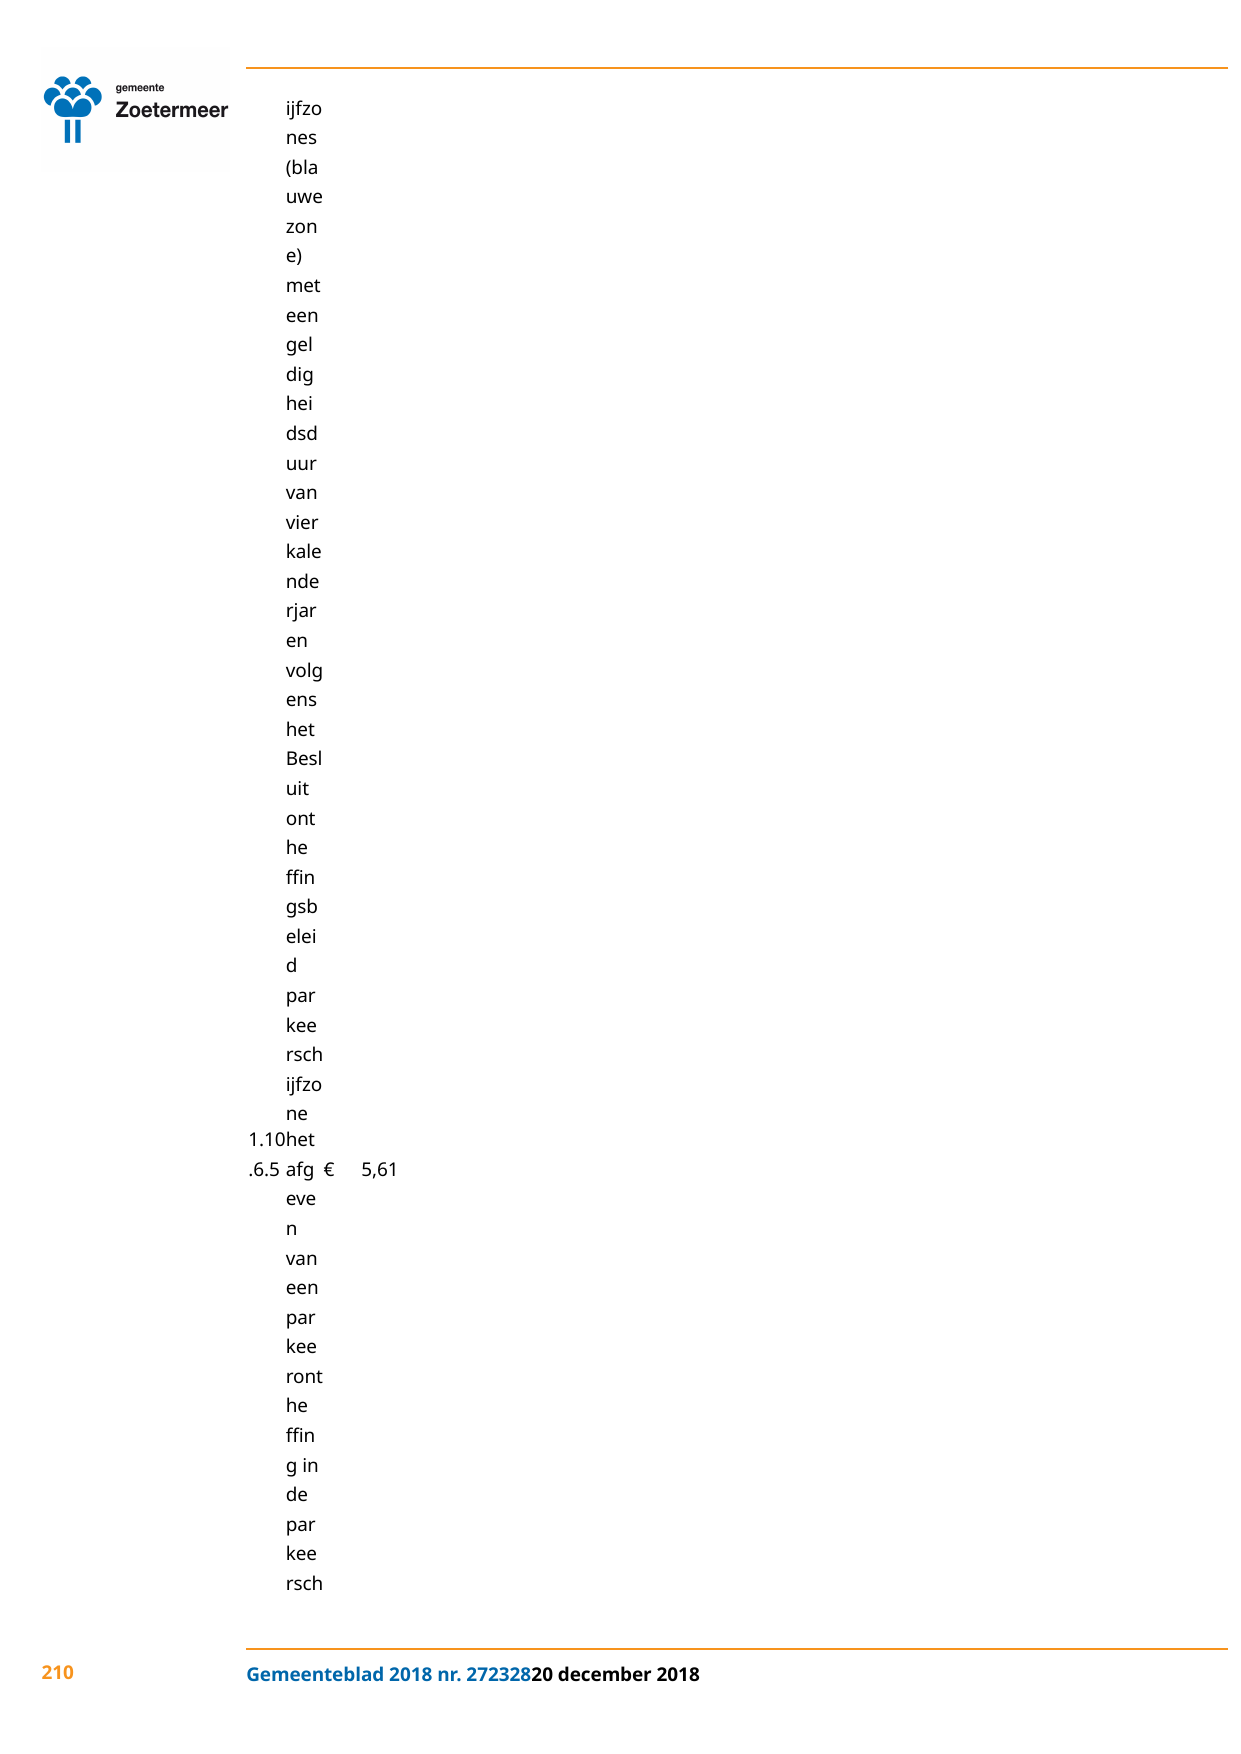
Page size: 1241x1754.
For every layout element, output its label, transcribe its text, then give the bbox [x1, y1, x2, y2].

picture [41, 47, 231, 172]
table_cell [361, 95, 398, 1126]
table_cell 5,61 [361, 1126, 398, 1596]
table_cell [248, 95, 286, 1126]
table_cell het afgeven van een parkeerontheffing in de parkeersch [286, 1126, 323, 1596]
table_cell € [323, 1126, 361, 1596]
table_cell [323, 95, 361, 1126]
table_cell ijfzones (blauwe zone) met een geldigheidsduur van vier kalenderjaren volgens het Besluit ontheffingsbeleid parkeerschijfzone [286, 95, 323, 1126]
table_cell 1.10.6.5 [248, 1126, 286, 1596]
